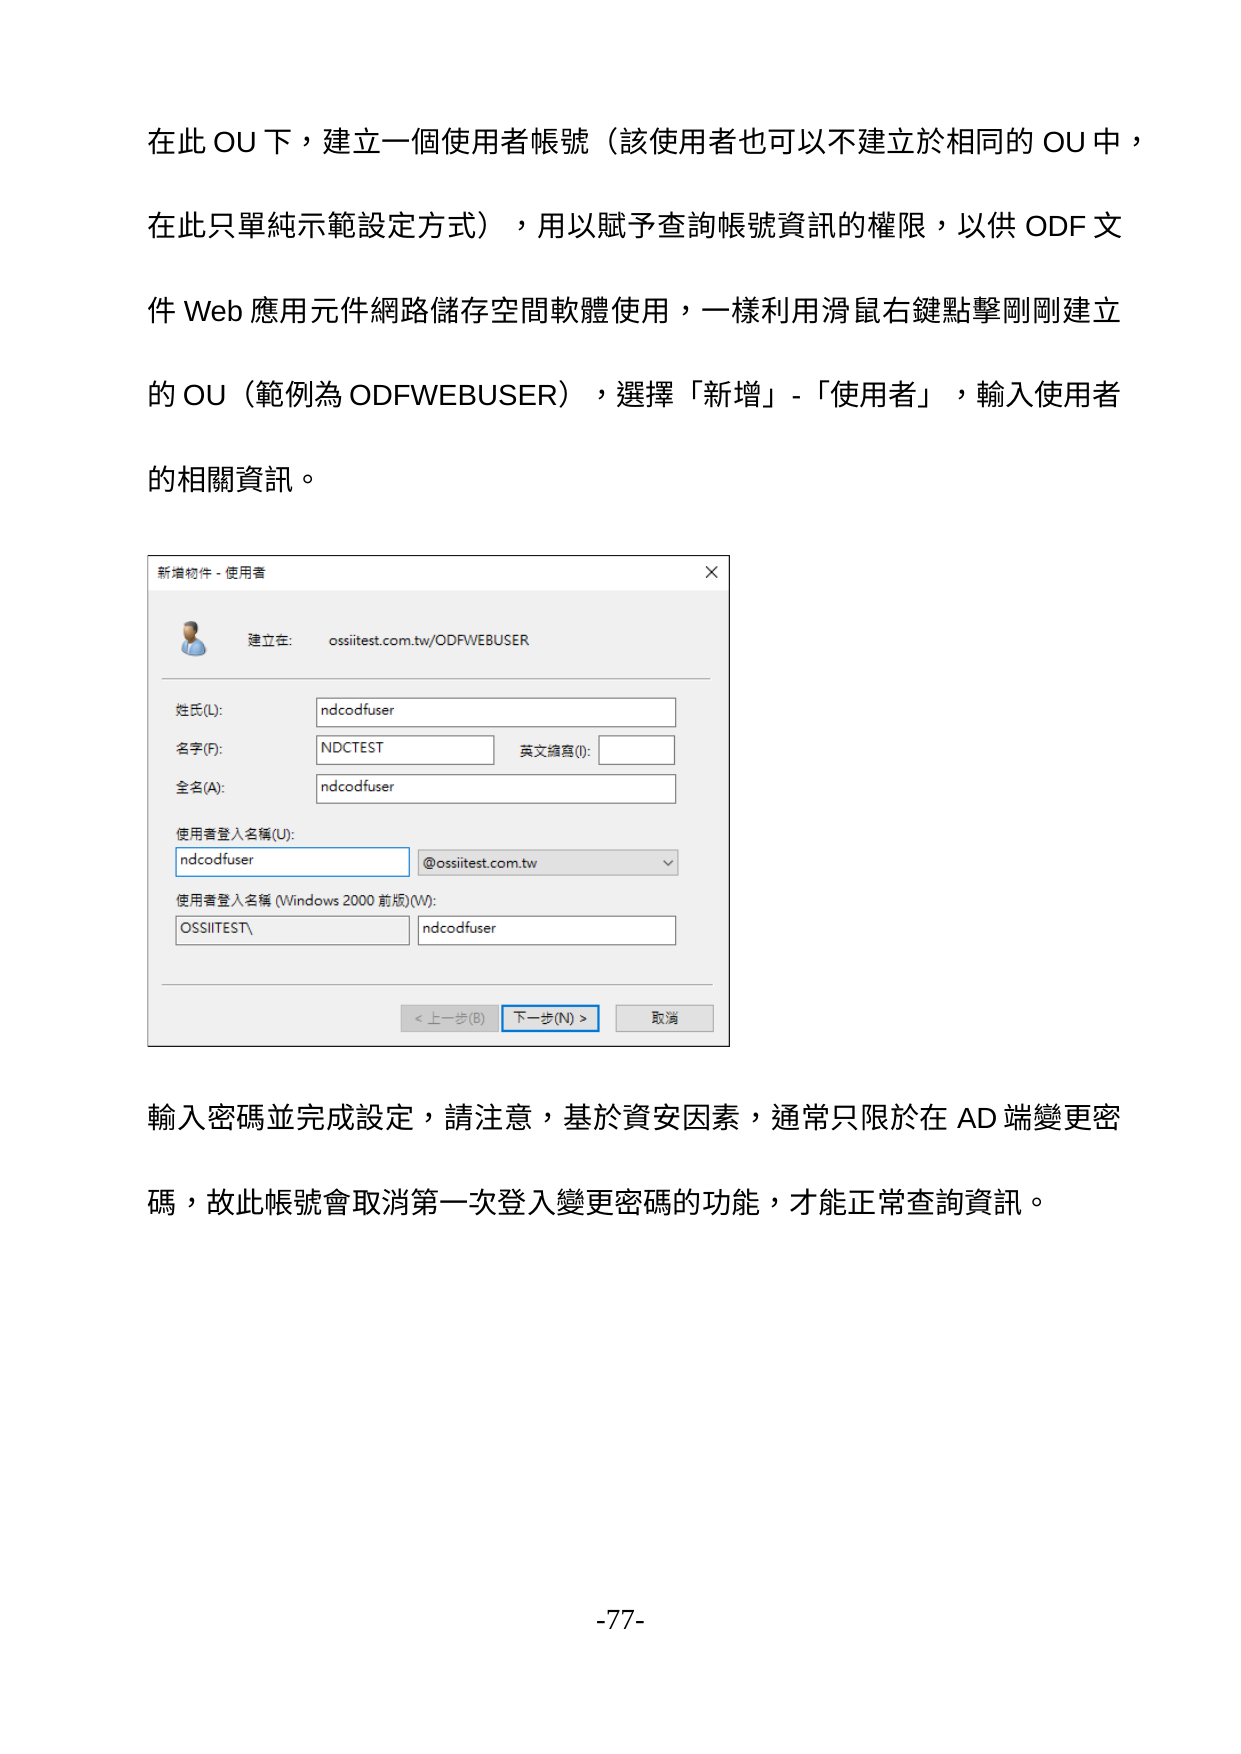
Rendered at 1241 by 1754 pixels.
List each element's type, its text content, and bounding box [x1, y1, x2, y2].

text 輸入密碼並完成設定，請注意，基於資安因素，通常只限於在AD端變更密碼，故此帳號會取消第一次登入變更密碼的功能，才能正常查詢資訊。 [148, 1095, 1122, 1222]
picture [147, 555, 730, 1047]
text 在此OU下，建立一個使用者帳號（該使用者也可以不建立於相同的OU中，在此只單純示範設定方式），用以賦予查詢帳號資訊的權限，以供ODF文件Web應用元件網路儲存空間軟體使用，一樣利用滑鼠右鍵點擊剛剛建立的OU（範例為ODFWEBUSER），選擇「新增」-「使用者」，輸入使用者的相關資訊。 [148, 118, 1122, 499]
